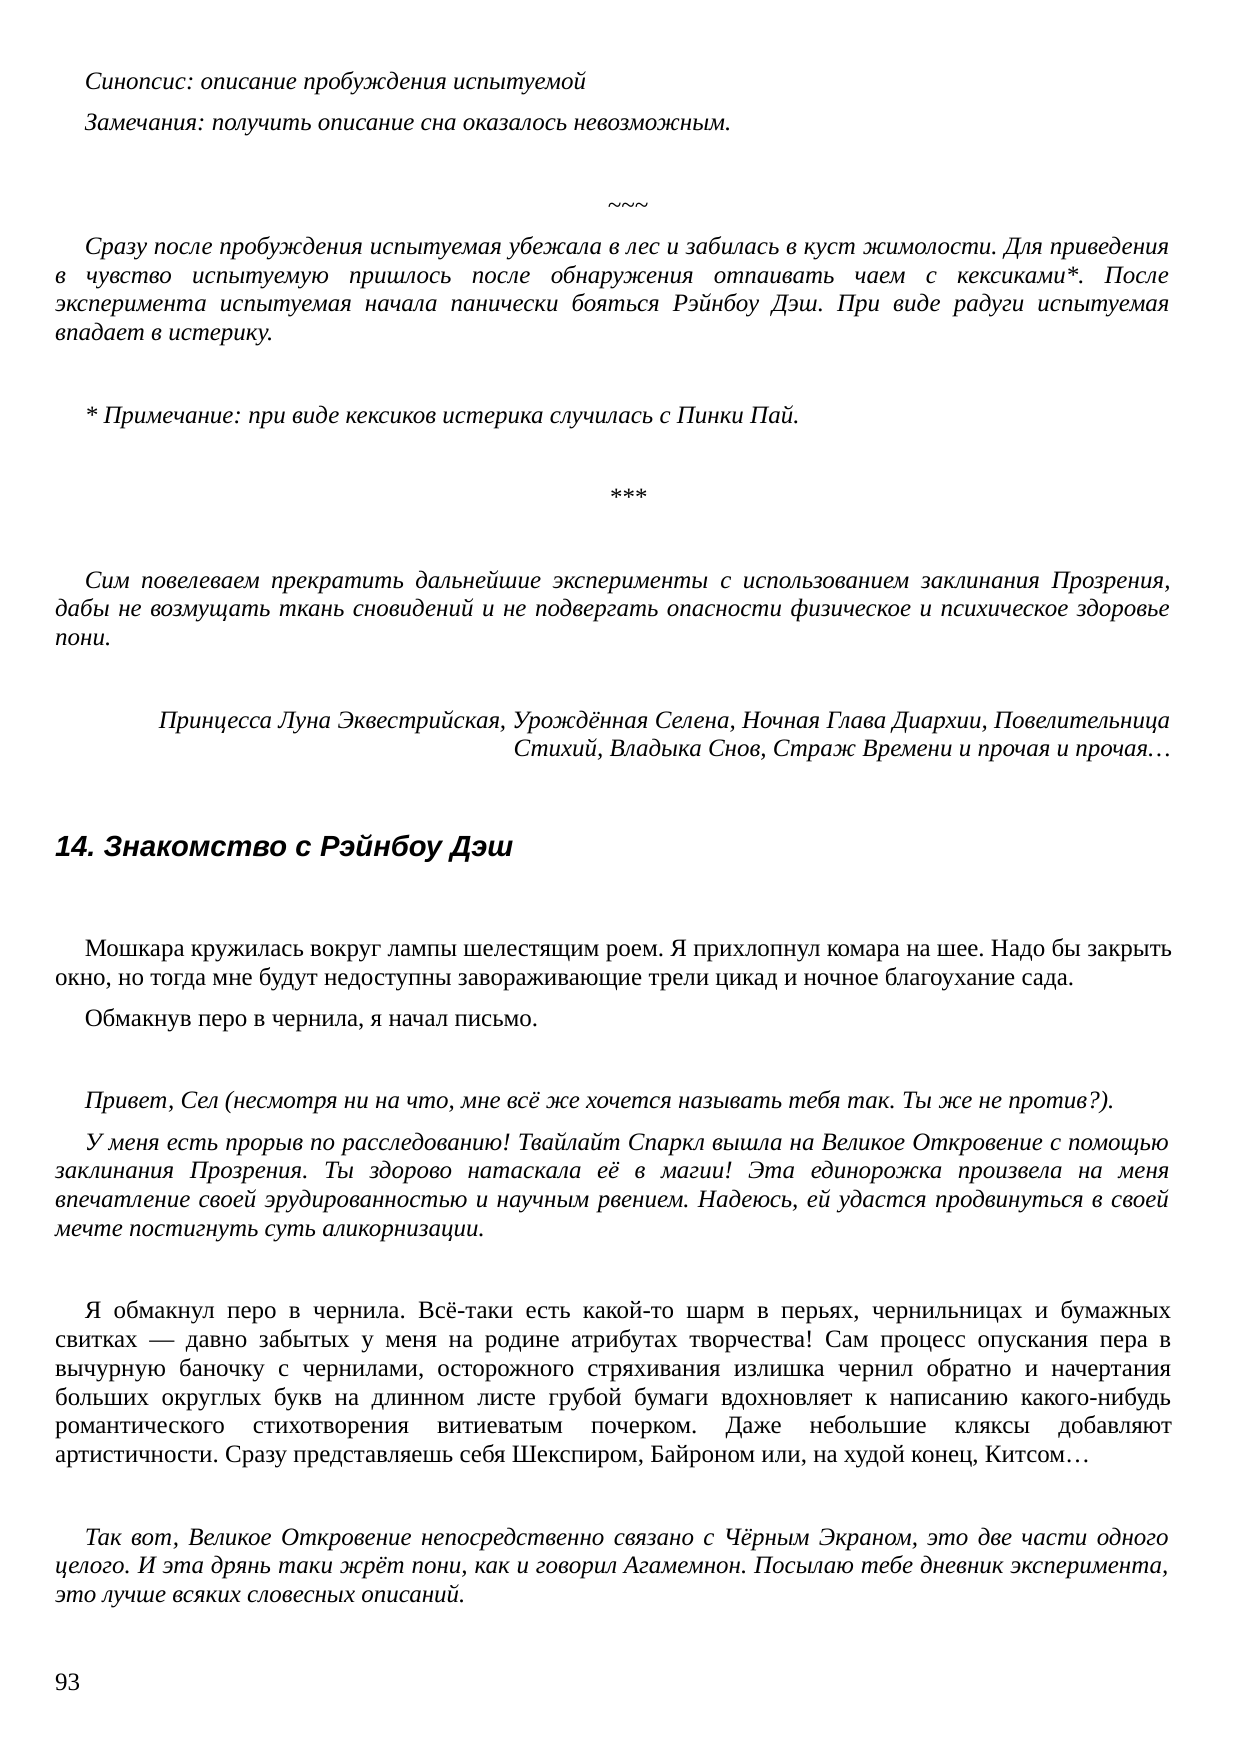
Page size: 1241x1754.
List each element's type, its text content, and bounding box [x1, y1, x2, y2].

subtitle 14. Знакомство с Рэйнбоу Дэш [55, 828, 1173, 862]
text Сразу после пробуждения испытуемая убежала в лес и забилась в куст жимолости. Для приведения в чувство испытуемую пришлось после обнаружения отпаивать чаем с кексиками*. После эксперимента испытуемая начала панически бояться Рэйнбоу Дэш. При виде радуги испытуемая впадает в истерику. [55, 231, 1173, 346]
text Так вот, Великое Откровение непосредственно связано с Чёрным Экраном, это две части одного целого. И эта дрянь таки жрёт пони, как и говорил Агамемнон. Посылаю тебе дневник эксперимента, это лучше всяких словесных описаний. [55, 1522, 1173, 1608]
text Мошкара кружилась вокруг лампы шелестящим роем. Я прихлопнул комара на шее. Надо бы закрыть окно, но тогда мне будут недоступны завораживающие трели цикад и ночное благоухание сада. [55, 933, 1173, 991]
text У меня есть прорыв по расследованию! Твайлайт Спаркл вышла на Великое Откровение с помощью заклинания Прозрения. Ты здорово натаскала её в магии! Эта единорожка произвела на меня впечатление своей эрудированностью и научным рвением. Надеюсь, ей удастся продвинуться в своей мечте постигнуть суть аликорнизации. [55, 1127, 1173, 1242]
text Синопсис: описание пробуждения испытуемой [55, 66, 1173, 95]
text Привет, Сел (несмотря ни на что, мне всё же хочется называть тебя так. Ты же не против?). [55, 1086, 1173, 1114]
text Сим повелеваем прекратить дальнейшие эксперименты с использованием заклинания Прозрения, дабы не возмущать ткань сновидений и не подвергать опасности физическое и психическое здоровье пони. [55, 565, 1173, 651]
text Принцесса Луна Эквестрийская, Урождённая Селена, Ночная Глава Диархии, Повелительница Стихий, Владыка Снов, Страж Времени и прочая и прочая… [55, 705, 1173, 762]
text Обмакнув перо в чернила, я начал письмо. [55, 1003, 1173, 1032]
text *** [55, 482, 1173, 511]
text * Примечание: при виде кексиков истерика случилась с Пинки Пай. [55, 400, 1173, 428]
text Я обмакнул перо в чернила. Всё-таки есть какой-то шарм в перьях, чернильницах и бумажных свитках — давно забытых у меня на родине атрибутах творчества! Сам процесс опускания пера в вычурную баночку с чернилами, осторожного стряхивания излишка чернил обратно и начертания больших округлых букв на длинном листе грубой бумаги вдохновляет к написанию какого-нибудь романтического стихотворения витиеватым почерком. Даже небольшие кляксы добавляют артистичности. Сразу представляешь себя Шекспиром, Байроном или, на худой конец, Китсом… [55, 1296, 1173, 1468]
text Замечания: получить описание сна оказалось невозможным. [55, 107, 1173, 136]
text ~~~ [55, 190, 1173, 218]
